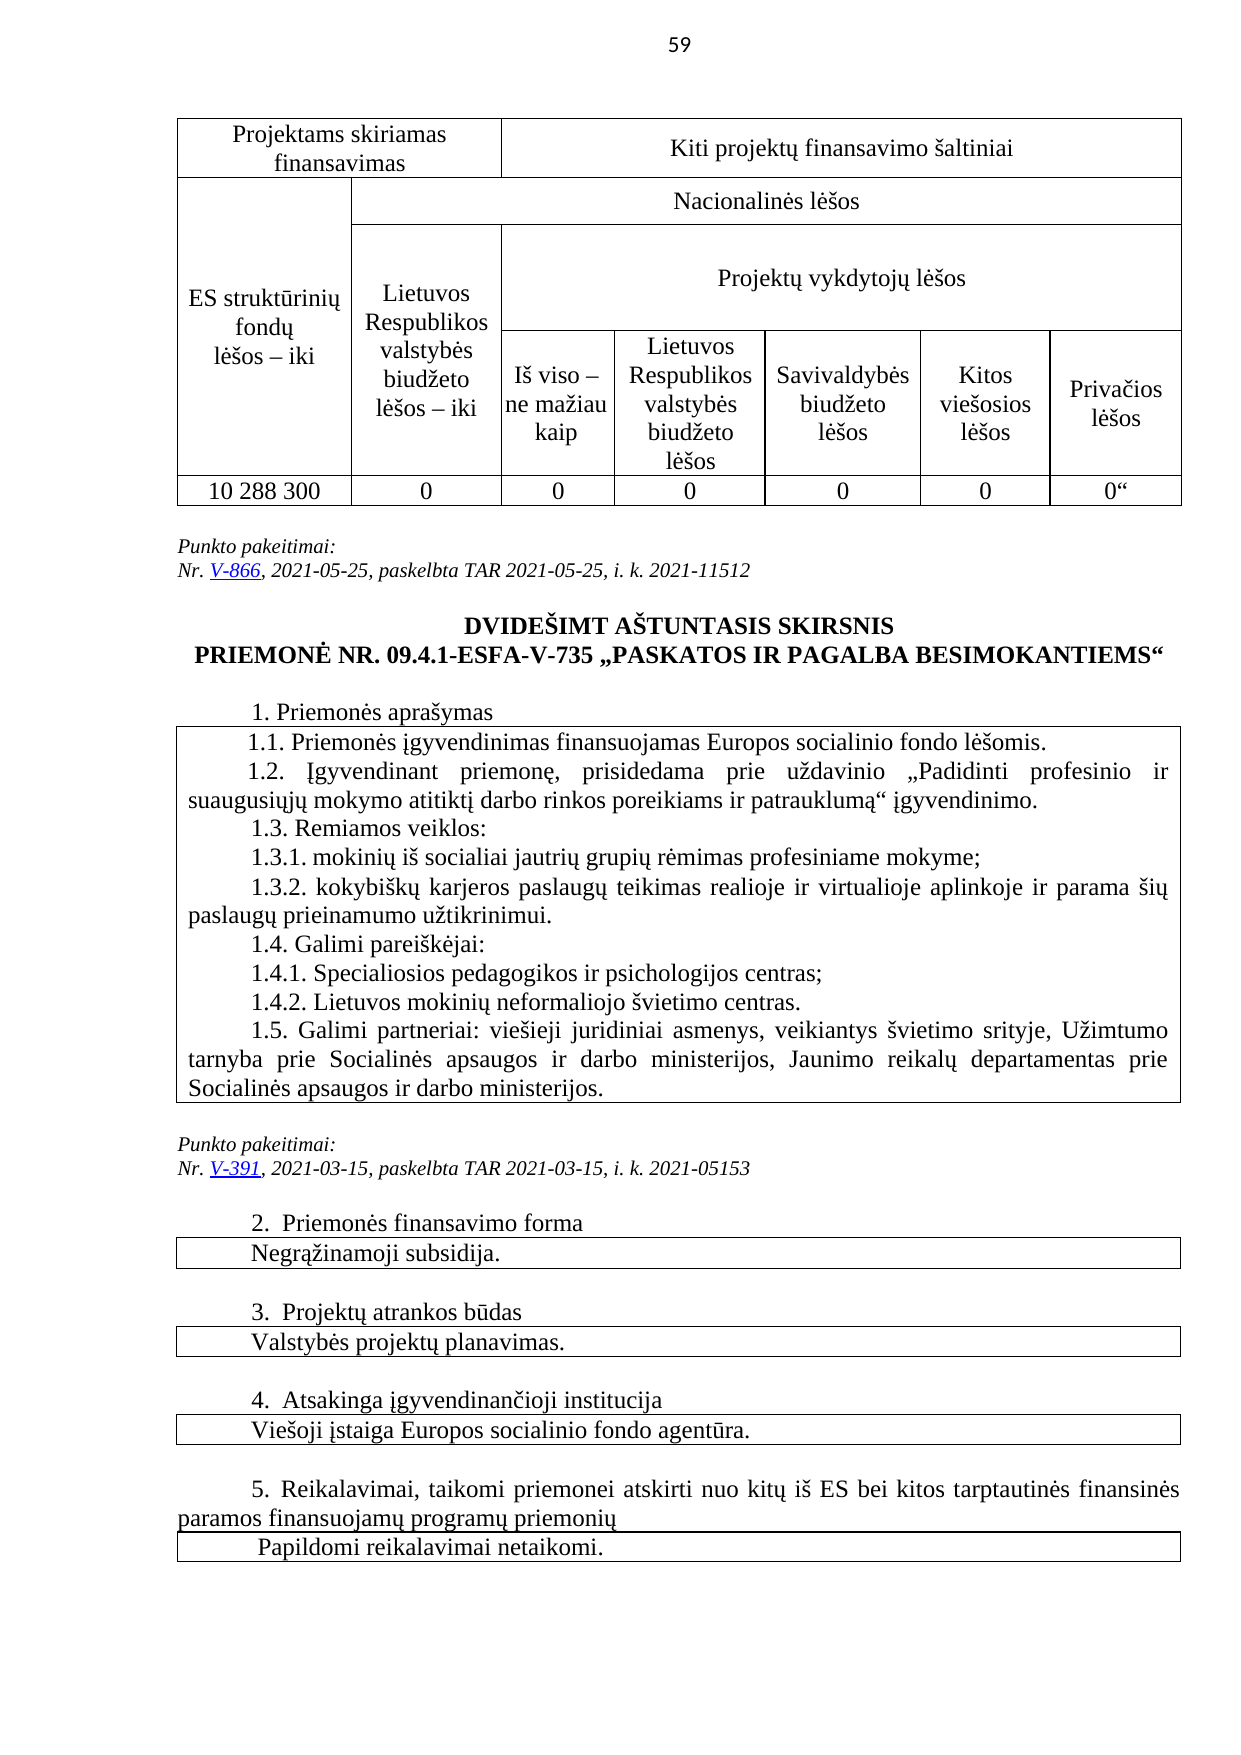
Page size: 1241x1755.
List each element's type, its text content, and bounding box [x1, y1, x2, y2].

table_header Viešoji įstaiga Europos socialinio fondo agentūra. [177, 1415, 1180, 1444]
table_header Valstybės projektų planavimas. [177, 1327, 1180, 1356]
table_cell 1.4. Galimi pareiškėjai: 1.4.1. Specialiosios pedagogikos ir psichologijos centras; 1.4.2. Lietuvos mokinių neformaliojo švietimo centras. [177, 929, 1180, 1015]
text 1. Priemonės aprašymas [251, 697, 1181, 726]
text 4. Atsakinga įgyvendinančioji institucija [251, 1386, 1181, 1414]
text PRIEMONĖ NR. 09.4.1-ESFA-V-735 „PASKATOS IR PAGALBA BESIMOKANTIEMS“ [177, 640, 1181, 669]
text 5. Reikalavimai, taikomi priemonei atskirti nuo kitų iš ES bei kitos tarptautinės finansinės paramos finansuojamų programų priemonių [177, 1474, 1181, 1531]
table_cell 0 [502, 476, 614, 505]
table_header Kiti projektų finansavimo šaltiniai [502, 119, 1181, 177]
table_header Projektams skiriamas finansavimas [178, 119, 501, 177]
table_cell Savivaldybės biudžeto lėšos [766, 331, 920, 475]
table_cell Lietuvos Respublikos valstybės biudžeto lėšos [615, 331, 764, 475]
table_header Papildomi reikalavimai netaikomi. [178, 1533, 1180, 1561]
text Punkto pakeitimai: [177, 1131, 1181, 1156]
text Nr. V-866, 2021-05-25, paskelbta TAR 2021-05-25, i. k. 2021-11512 [177, 558, 1181, 582]
table_cell 0 [352, 476, 501, 505]
table_cell 0 [615, 476, 764, 505]
table_cell 1.3. Remiamos veiklos: 1.3.1. mokinių iš socialiai jautrių grupių rėmimas profesiniame mokyme; 1.3.2. kokybiškų karjeros paslaugų teikimas realioje ir virtualioje aplinkoje ir parama šių paslaugų prieinamumo užtikrinimui. [177, 814, 1180, 929]
table_cell 0 [921, 476, 1049, 505]
table_cell Privačios lėšos [1051, 331, 1181, 475]
table_cell Nacionalinės lėšos [352, 178, 1181, 224]
table_cell 10 288 300 [178, 476, 351, 505]
table_header Negrąžinamoji subsidija. [177, 1238, 1180, 1267]
text 3. Projektų atrankos būdas [251, 1297, 1181, 1326]
text DVIDEŠIMT AŠTUNTASIS SKIRSNIS [177, 611, 1181, 640]
table_cell ES struktūrinių fondų lėšos – iki [178, 178, 351, 475]
table_cell Kitos viešosios lėšos [921, 331, 1049, 475]
text Nr. V-391, 2021-03-15, paskelbta TAR 2021-03-15, i. k. 2021-05153 [177, 1156, 1181, 1179]
table_cell Iš viso – ne mažiau kaip [502, 331, 614, 475]
table_header 1.1. Priemonės įgyvendinimas finansuojamas Europos socialinio fondo lėšomis. [177, 727, 1180, 756]
table_cell Lietuvos Respublikos valstybės biudžeto lėšos – iki [352, 225, 501, 475]
table_cell 1.2. Įgyvendinant priemonę, prisidedama prie uždavinio „Padidinti profesinio ir suaugusiųjų mokymo atitiktį darbo rinkos poreikiams ir patrauklumą“ įgyvendinimo. [177, 756, 1180, 813]
text 2. Priemonės finansavimo forma [251, 1208, 1181, 1237]
table_cell 0“ [1051, 476, 1181, 505]
table_cell Projektų vykdytojų lėšos [502, 225, 1181, 330]
text Punkto pakeitimai: [177, 534, 1181, 558]
table_cell 1.5. Galimi partneriai: viešieji juridiniai asmenys, veikiantys švietimo srityje, Užimtumo tarnyba prie Socialinės apsaugos ir darbo ministerijos, Jaunimo reikalų departamentas prie Socialinės apsaugos ir darbo ministerijos. [177, 1015, 1180, 1102]
table_cell 0 [766, 476, 920, 505]
